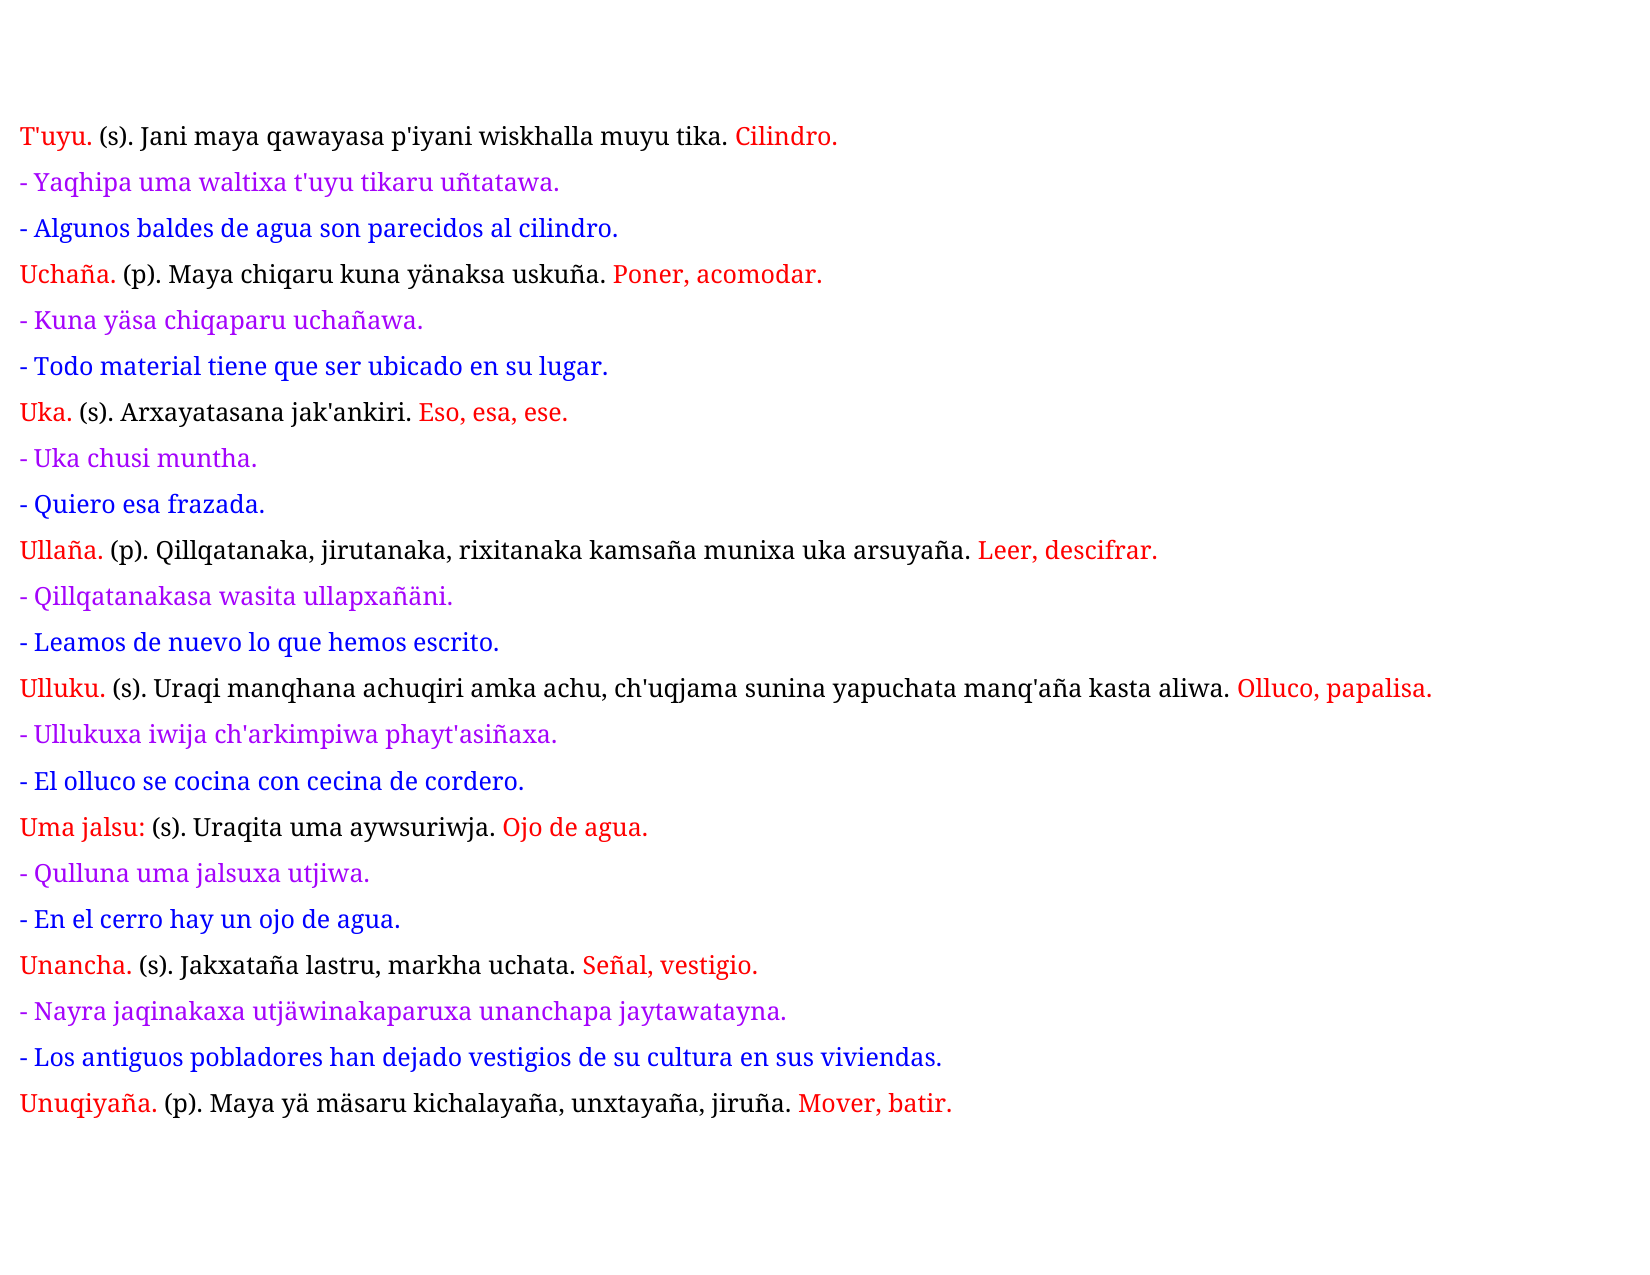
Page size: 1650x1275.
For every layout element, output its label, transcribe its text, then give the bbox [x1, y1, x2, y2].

text Unancha. (s). Jakxataña lastru, markha uchata. Señal, vestigio. [19, 947, 1616, 981]
text Ulluku. (s). Uraqi manqhana achuqiri amka achu, ch'uqjama sunina yapuchata manq'aña kasta aliwa. Olluco, papalisa. [19, 671, 1616, 705]
text - Qulluna uma jalsuxa utjiwa. [19, 855, 1616, 889]
text Ullaña. (p). Qillqatanaka, jirutanaka, rixitanaka kamsaña munixa uka arsuyaña. Leer, descifrar. [19, 533, 1616, 567]
text Uma jalsu: (s). Uraqita uma aywsuriwja. Ojo de agua. [19, 809, 1616, 843]
text Unuqiyaña. (p). Maya yä mäsaru kichalayaña, unxtayaña, jiruña. Mover, batir. [19, 1085, 1616, 1119]
text - Qillqatanakasa wasita ullapxañäni. [19, 579, 1616, 613]
text T'uyu. (s). Jani maya qawayasa p'iyani wiskhalla muyu tika. Cilindro. [19, 118, 1616, 153]
text - En el cerro hay un ojo de agua. [19, 901, 1616, 935]
text - Algunos baldes de agua son parecidos al cilindro. [19, 211, 1616, 245]
text - Uka chusi muntha. [19, 441, 1616, 475]
text - Todo material tiene que ser ubicado en su lugar. [19, 349, 1616, 383]
text - Quiero esa frazada. [19, 487, 1616, 521]
text - Leamos de nuevo lo que hemos escrito. [19, 625, 1616, 659]
text - El olluco se cocina con cecina de cordero. [19, 763, 1616, 797]
text - Nayra jaqinakaxa utjäwinakaparuxa unanchapa jaytawatayna. [19, 993, 1616, 1027]
text Uka. (s). Arxayatasana jak'ankiri. Eso, esa, ese. [19, 395, 1616, 429]
text - Los antiguos pobladores han dejado vestigios de su cultura en sus viviendas. [19, 1039, 1616, 1073]
text Uchaña. (p). Maya chiqaru kuna yänaksa uskuña. Poner, acomodar. [19, 257, 1616, 291]
text - Yaqhipa uma waltixa t'uyu tikaru uñtatawa. [19, 164, 1616, 199]
text - Ullukuxa iwija ch'arkimpiwa phayt'asiñaxa. [19, 717, 1616, 751]
text - Kuna yäsa chiqaparu uchañawa. [19, 303, 1616, 337]
